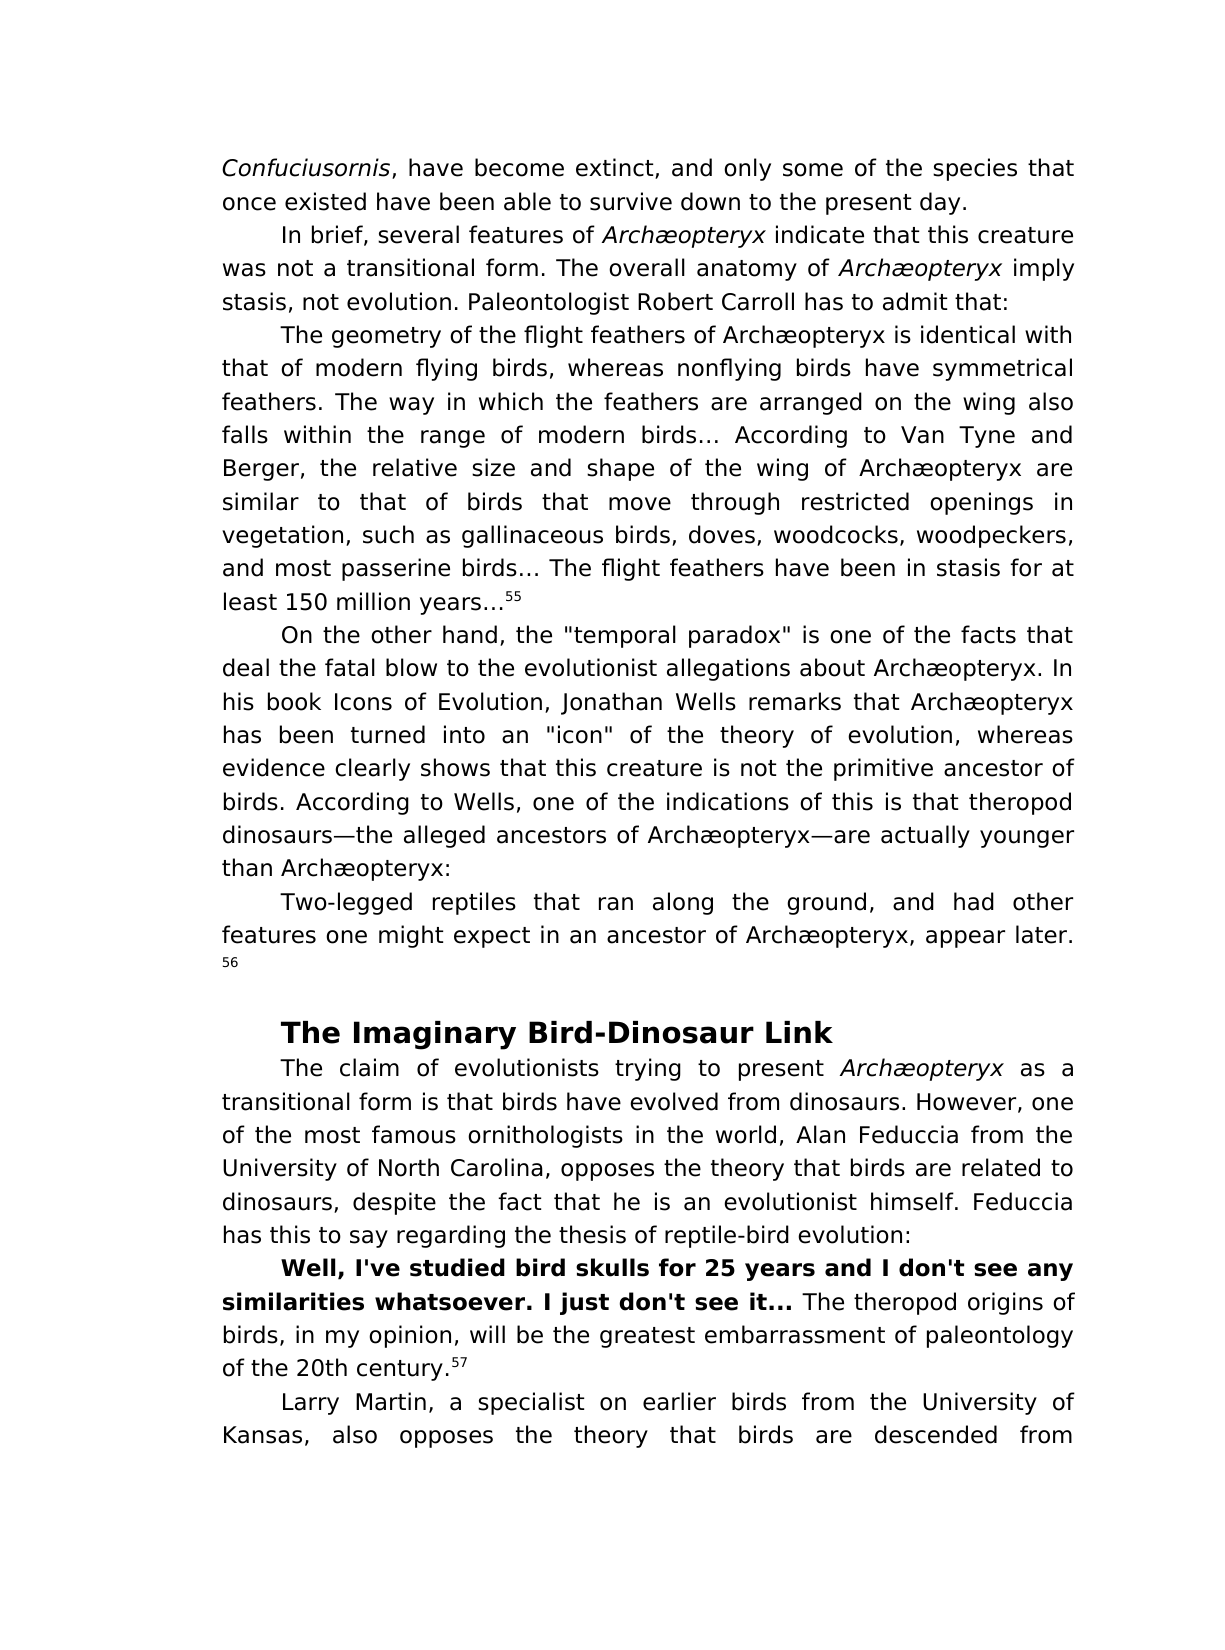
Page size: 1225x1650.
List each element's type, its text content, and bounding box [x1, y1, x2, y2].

text The claim of evolutionists trying to present Archæopteryx as a transitional form is that birds have evolved from dinosaurs. However, one of the most famous ornithologists in the world, Alan Feduccia from the University of North Carolina, opposes the theory that birds are related to dinosaurs, despite the fact that he is an evolutionist himself. Feduccia has this to say regarding the thesis of reptile-bird evolution: [222, 1050, 1075, 1250]
text In brief, several features of Archæopteryx indicate that this creature was not a transitional form. The overall anatomy of Archæopteryx imply stasis, not evolution. Paleontologist Robert Carroll has to admit that: [222, 217, 1075, 317]
text On the other hand, the "temporal paradox" is one of the facts that deal the fatal blow to the evolutionist allegations about Archæopteryx. In his book Icons of Evolution, Jonathan Wells remarks that Archæopteryx has been turned into an "icon" of the theory of evolution, whereas evidence clearly shows that this creature is not the primitive ancestor of birds. According to Wells, one of the indications of this is that theropod dinosaurs—the alleged ancestors of Archæopteryx—are actually younger than Archæopteryx: [222, 617, 1075, 883]
text The Imaginary Bird-Dinosaur Link [222, 1017, 1075, 1050]
text Confuciusornis, have become extinct, and only some of the species that once existed have been able to survive down to the present day. [222, 150, 1075, 217]
text The geometry of the flight feathers of Archæopteryx is identical with that of modern flying birds, whereas nonflying birds have symmetrical feathers. The way in which the feathers are arranged on the wing also falls within the range of modern birds… According to Van Tyne and Berger, the relative size and shape of the wing of Archæopteryx are similar to that of birds that move through restricted openings in vegetation, such as gallinaceous birds, doves, woodcocks, woodpeckers, and most passerine birds… The flight feathers have been in stasis for at least 150 million years…55 [222, 317, 1075, 617]
text Two-legged reptiles that ran along the ground, and had other features one might expect in an ancestor of Archæopteryx, appear later. 56 [222, 883, 1075, 983]
text Well, I've studied bird skulls for 25 years and I don't see any similarities whatsoever. I just don't see it... The theropod origins of birds, in my opinion, will be the greatest embarrassment of paleontology of the 20th century.57 [222, 1250, 1075, 1383]
text Larry Martin, a specialist on earlier birds from the University of Kansas, also opposes the theory that birds are descended from [222, 1383, 1075, 1450]
